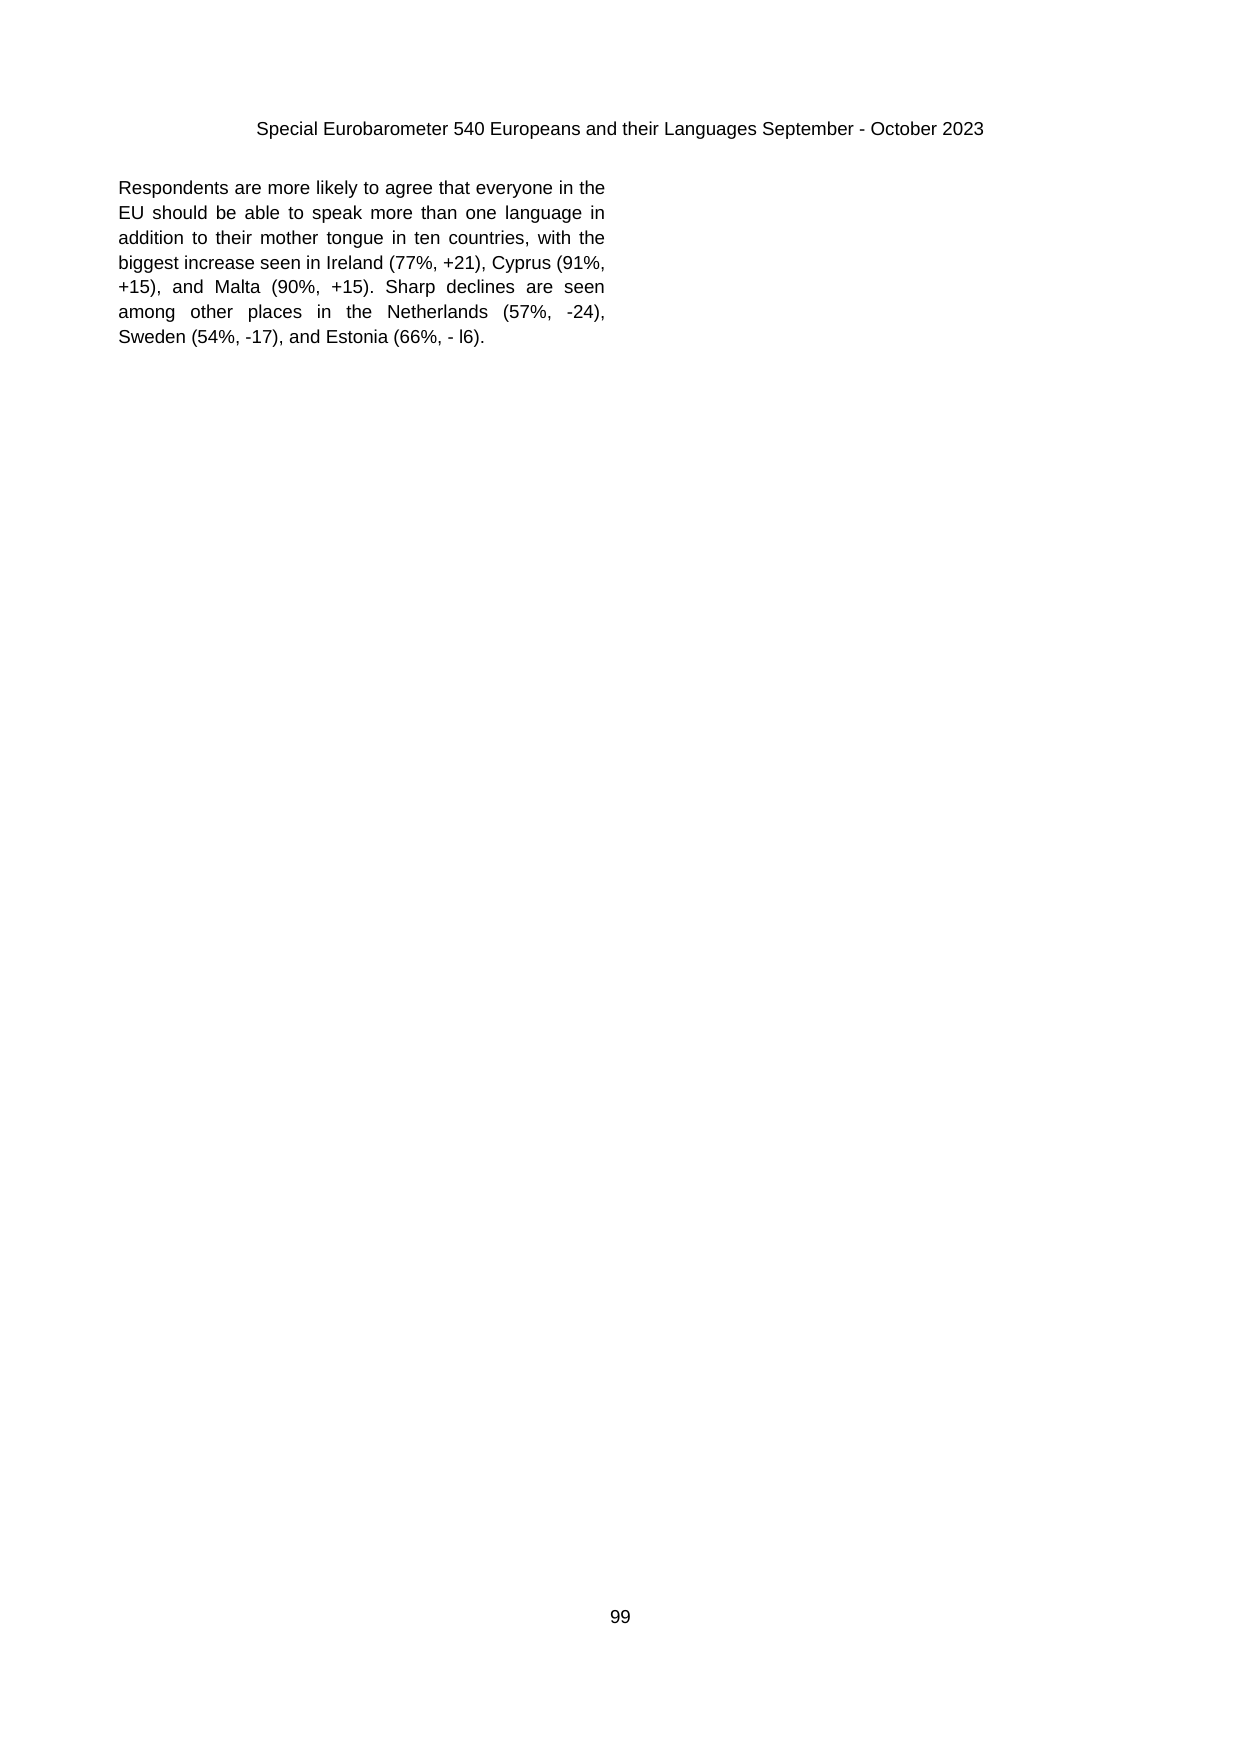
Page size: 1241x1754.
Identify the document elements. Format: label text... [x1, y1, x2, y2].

text Respondents are more likely to agree that everyone in the EU should be able to speak more than one language in addition to their mother tongue in ten countries, with the biggest increase seen in Ireland (77%, +21), Cyprus (91%, +15), and Malta (90%, +15). Sharp declines are seen among other places in the Netherlands (57%, -24), Sweden (54%, -17), and Estonia (66%, - l6). [118, 177, 605, 347]
